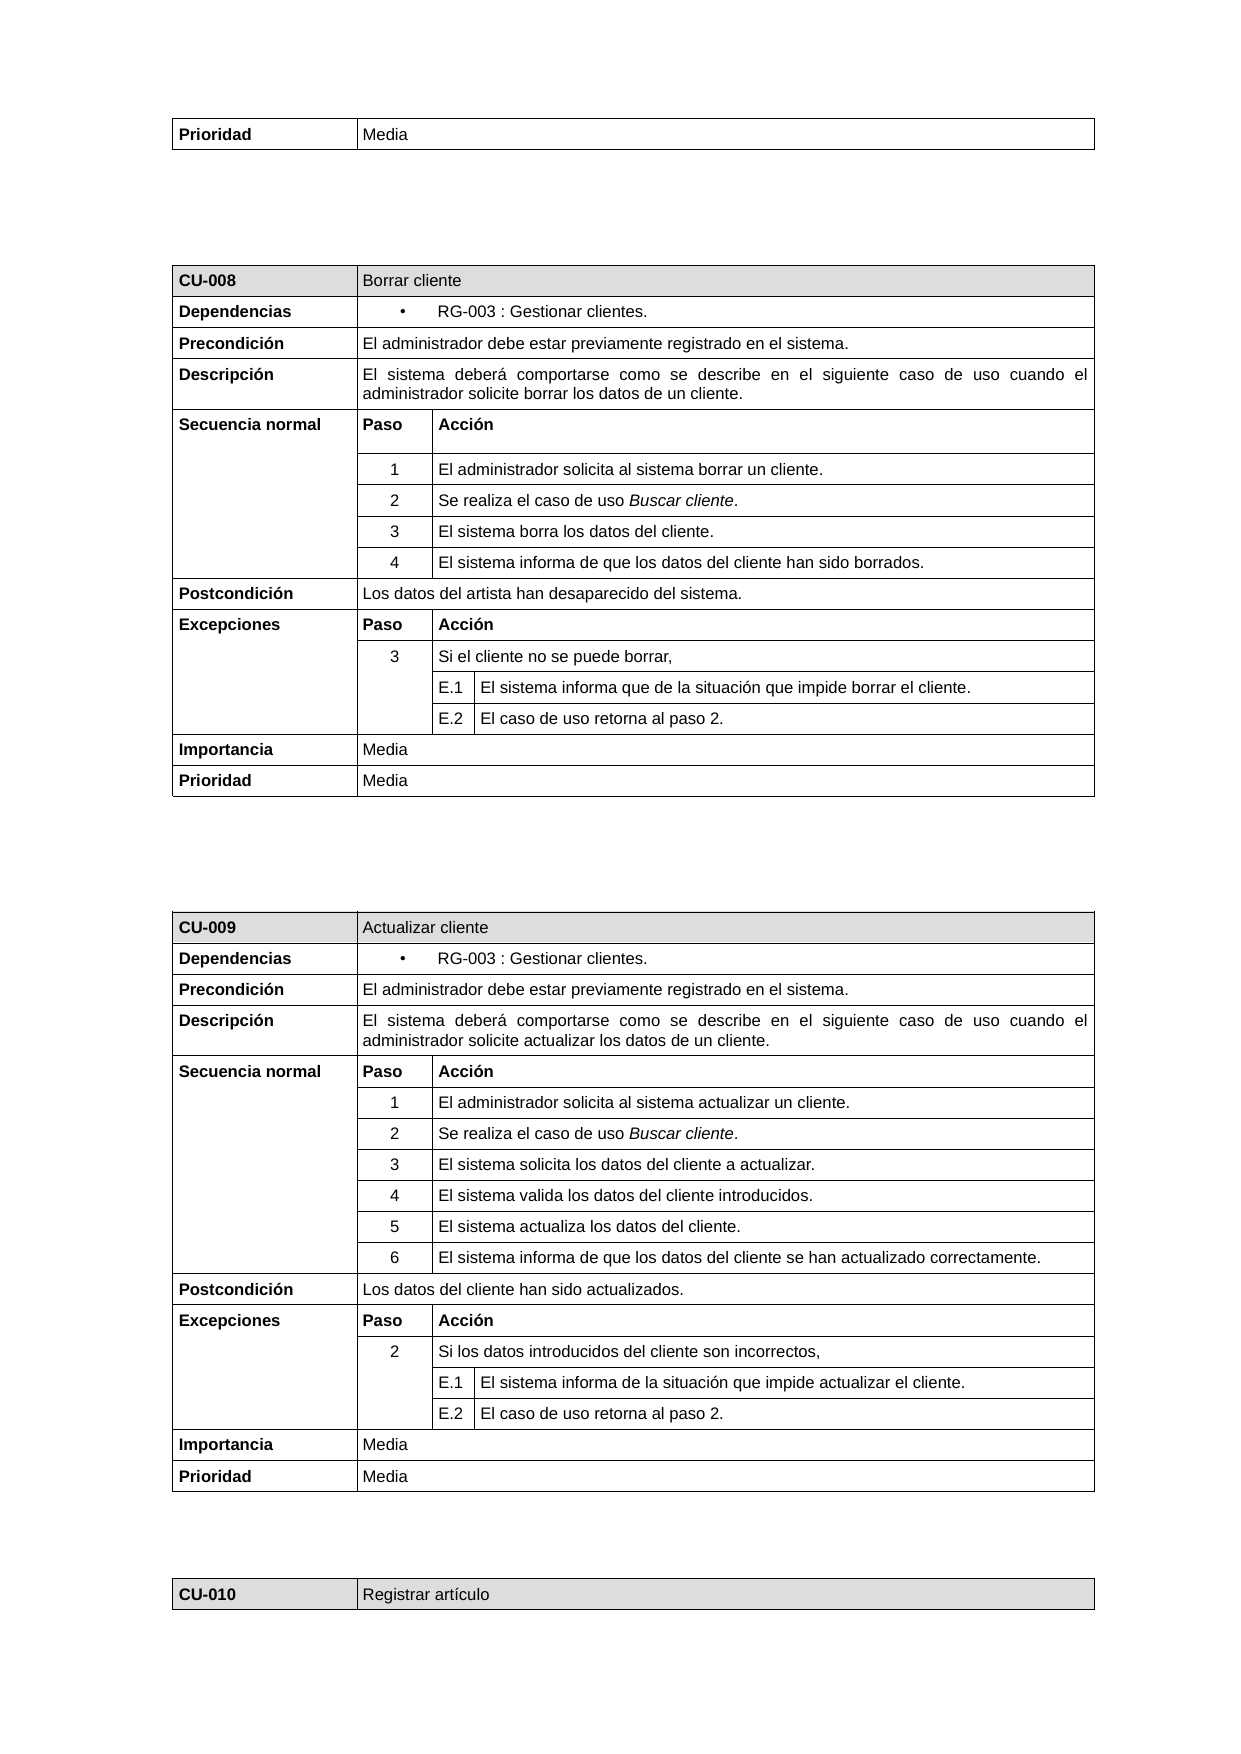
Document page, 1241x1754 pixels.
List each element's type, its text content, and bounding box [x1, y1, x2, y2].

table_cell 3 [358, 641, 432, 733]
table_cell 2 [358, 485, 432, 516]
table_cell El sistema informa de que los datos del cliente se han actualizado correctamente. [433, 1243, 1094, 1273]
table_cell 3 [358, 1150, 432, 1180]
table_cell El administrador debe estar previamente registrado en el sistema. [358, 975, 1094, 1005]
table_header CU-009 [173, 913, 357, 942]
table_cell El sistema borra los datos del cliente. [433, 517, 1094, 547]
table_cell RG-003 : Gestionar clientes. [358, 297, 1094, 327]
table_cell Acción [433, 610, 1094, 640]
table_header Actualizar cliente [358, 913, 1094, 942]
table_cell Importancia [173, 1430, 357, 1460]
table_cell El sistema deberá comportarse como se describe en el siguiente caso de uso cuando el administrador solicite borrar los datos de un cliente. [358, 359, 1094, 409]
table_header Borrar cliente [358, 266, 1094, 296]
table_cell Media [358, 119, 1094, 149]
table_cell Excepciones [173, 610, 357, 733]
table_cell El sistema solicita los datos del cliente a actualizar. [433, 1150, 1094, 1180]
table_cell Acción [433, 410, 1094, 453]
table_cell E.2 [433, 704, 474, 733]
table_cell Se realiza el caso de uso Buscar cliente. [433, 1119, 1094, 1149]
table_cell Media [358, 1430, 1094, 1460]
table_cell Se realiza el caso de uso Buscar cliente. [433, 485, 1094, 516]
table_cell El sistema deberá comportarse como se describe en el siguiente caso de uso cuando el administrador solicite actualizar los datos de un cliente. [358, 1006, 1094, 1055]
table_cell Paso [358, 410, 432, 453]
table_cell Precondición [173, 975, 357, 1005]
table_cell Si los datos introducidos del cliente son incorrectos, [433, 1337, 1094, 1367]
table_cell El caso de uso retorna al paso 2. [475, 1399, 1094, 1429]
table_cell Los datos del cliente han sido actualizados. [358, 1274, 1094, 1304]
table_cell 2 [358, 1337, 432, 1429]
table_cell E.1 [433, 672, 474, 702]
table_cell El administrador debe estar previamente registrado en el sistema. [358, 328, 1094, 358]
table_cell 3 [358, 517, 432, 547]
table_cell Paso [358, 1056, 432, 1086]
table_cell E.1 [433, 1368, 474, 1398]
table_cell Postcondición [173, 1274, 357, 1304]
table_cell Prioridad [173, 119, 357, 149]
table_cell Prioridad [173, 1461, 357, 1491]
table_cell Paso [358, 610, 432, 640]
table_cell Paso [358, 1305, 432, 1336]
table_header CU-010 [173, 1579, 357, 1609]
table_cell Los datos del artista han desaparecido del sistema. [358, 579, 1094, 609]
table_cell 4 [358, 1181, 432, 1211]
table_cell 2 [358, 1119, 432, 1149]
table_header CU-008 [173, 266, 357, 296]
table_cell Media [358, 1461, 1094, 1491]
table_cell 5 [358, 1212, 432, 1242]
table_cell El caso de uso retorna al paso 2. [475, 704, 1094, 733]
table_cell El sistema valida los datos del cliente introducidos. [433, 1181, 1094, 1211]
table_cell Acción [433, 1056, 1094, 1086]
table_cell Descripción [173, 1006, 357, 1055]
table_cell Media [358, 735, 1094, 765]
table_cell 1 [358, 1088, 432, 1117]
table_cell El sistema informa de que los datos del cliente han sido borrados. [433, 548, 1094, 578]
table_cell El sistema informa de la situación que impide actualizar el cliente. [475, 1368, 1094, 1398]
table_cell E.2 [433, 1399, 474, 1429]
table_cell RG-003 : Gestionar clientes. [358, 944, 1094, 974]
table_cell Acción [433, 1305, 1094, 1336]
table_cell 4 [358, 548, 432, 578]
table_cell Si el cliente no se puede borrar, [433, 641, 1094, 671]
table_cell El sistema actualiza los datos del cliente. [433, 1212, 1094, 1242]
table_cell 6 [358, 1243, 432, 1273]
table_cell El administrador solicita al sistema borrar un cliente. [433, 454, 1094, 484]
table_cell Prioridad [173, 766, 357, 796]
table_cell El administrador solicita al sistema actualizar un cliente. [433, 1088, 1094, 1117]
table_cell Dependencias [173, 944, 357, 974]
table_cell Precondición [173, 328, 357, 358]
table_cell 1 [358, 454, 432, 484]
table_cell Descripción [173, 359, 357, 409]
table_header Registrar artículo [358, 1579, 1094, 1609]
table_cell El sistema informa que de la situación que impide borrar el cliente. [475, 672, 1094, 702]
table_cell Importancia [173, 735, 357, 765]
table_cell Dependencias [173, 297, 357, 327]
table_cell Excepciones [173, 1305, 357, 1429]
table_cell Postcondición [173, 579, 357, 609]
table_cell Secuencia normal [173, 410, 357, 578]
table_cell Secuencia normal [173, 1056, 357, 1273]
table_cell Media [358, 766, 1094, 796]
